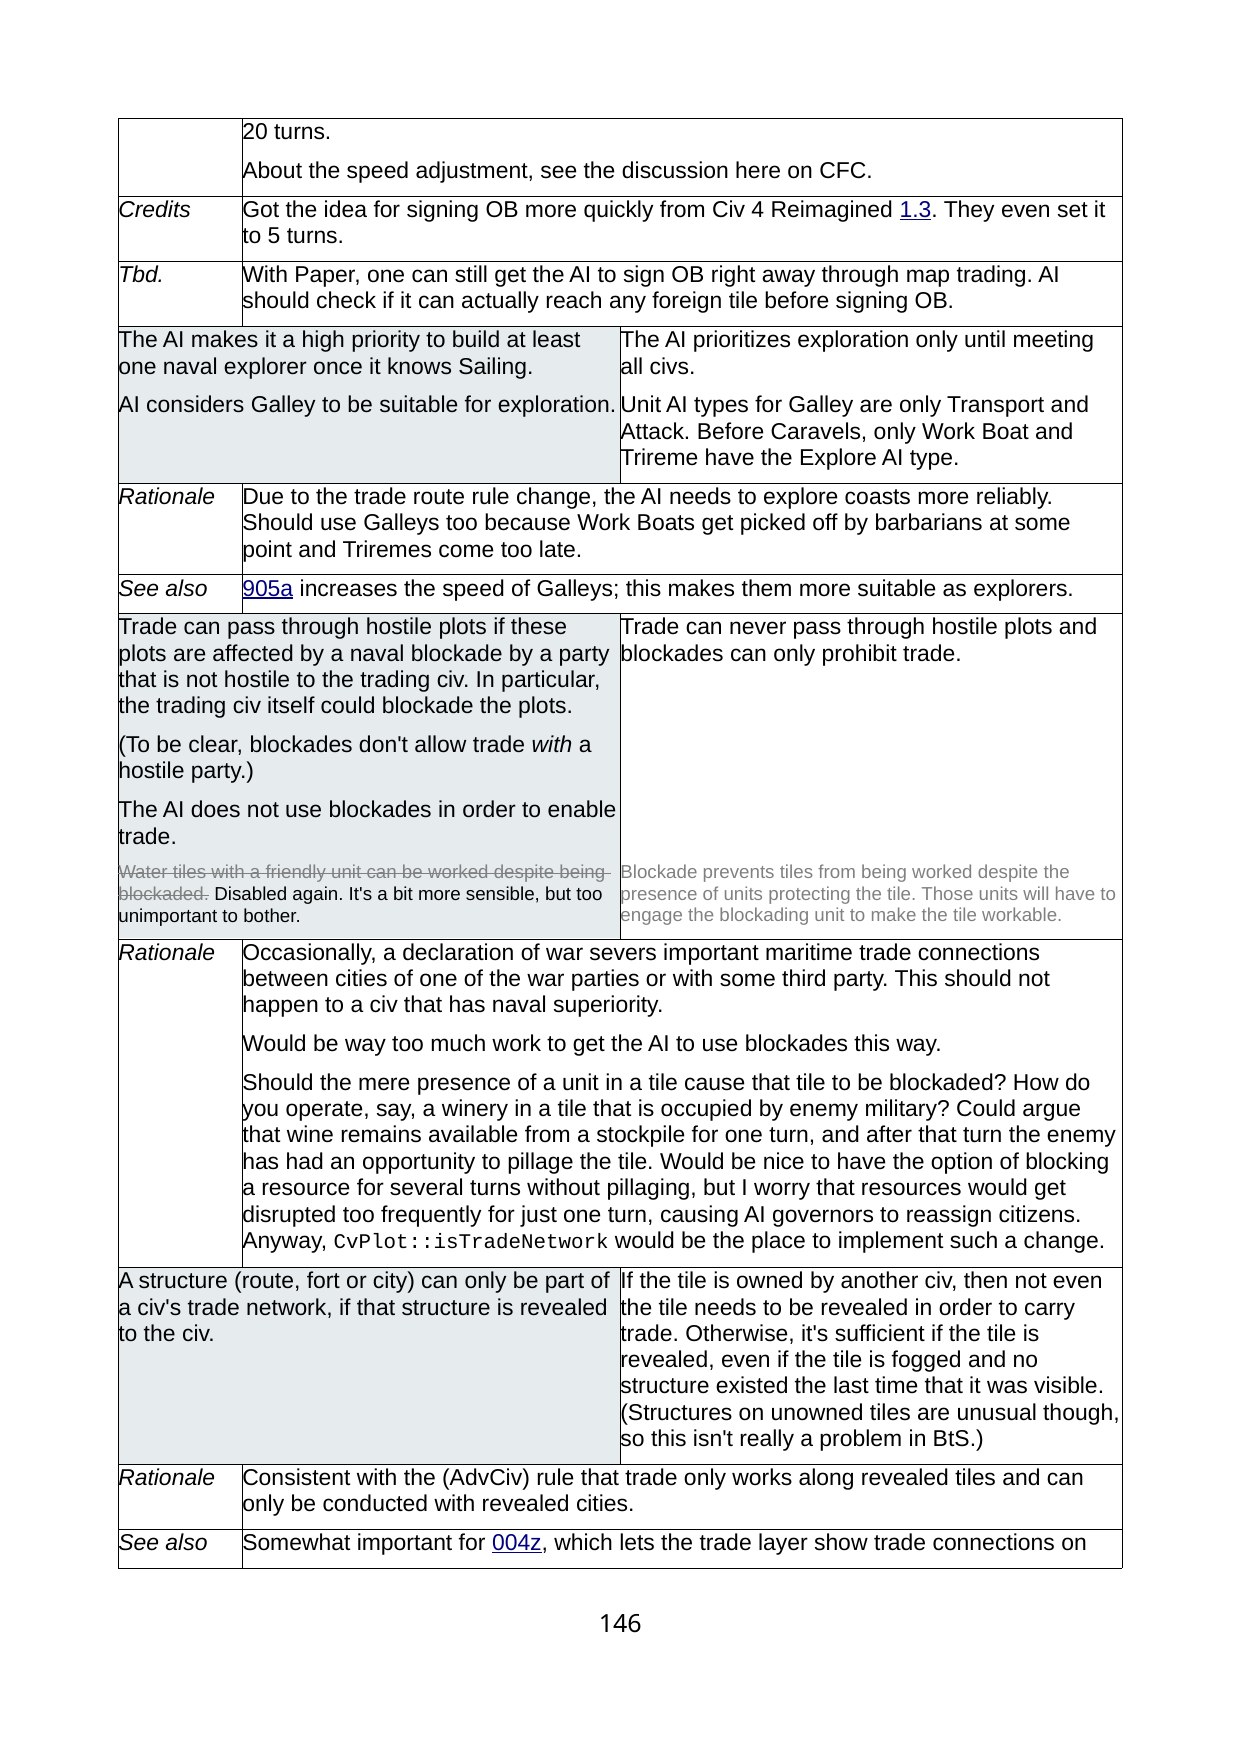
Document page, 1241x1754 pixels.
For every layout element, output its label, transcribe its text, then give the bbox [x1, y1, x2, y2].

table_cell Somewhat important for 004z, which lets the trade layer show trade connections on [243, 1530, 1122, 1568]
table_cell Trade can never pass through hostile plots and blockades can only prohibit trade. Blockade prevents tiles from being worked despite the presence of units protecting the tile. Those units will have to engage the blockading unit to make the tile workable. [621, 614, 1122, 938]
table_cell Due to the trade route rule change, the AI needs to explore coasts more reliably. Should use Galleys too because Work Boats get picked off by barbarians at some point and Triremes come too late. [243, 484, 1122, 574]
table_cell Rationale [119, 484, 242, 574]
table_cell Rationale [119, 940, 242, 1267]
table_cell Trade can pass through hostile plots if these plots are affected by a naval blockade by a party that is not hostile to the trading civ. In particular, the trading civ itself could blockade the plots. (To be clear, blockades don't allow trade with a hostile party.) The AI does not use blockades in order to enable trade. Water tiles with a friendly unit can be worked despite being blockaded. Disabled again. It's a bit more sensible, but too unimportant to bother. [119, 614, 620, 938]
table_cell A structure (route, fort or city) can only be part of a civ's trade network, if that structure is revealed to the civ. [119, 1268, 620, 1464]
table_cell Credits [119, 197, 242, 261]
table_cell 20 turns. About the speed adjustment, see the discussion here on CFC. [243, 119, 1122, 196]
table_cell 905a increases the speed of Galleys; this makes them more suitable as explorers. [243, 575, 1122, 613]
table_cell Rationale [119, 1465, 242, 1529]
table_cell If the tile is owned by another civ, then not even the tile needs to be revealed in order to carry trade. Otherwise, it's sufficient if the tile is revealed, even if the tile is fogged and no structure existed the last time that it was visible. (Structures on unowned tiles are unusual though, so this isn't really a problem in BtS.) [621, 1268, 1122, 1464]
table_cell Tbd. [119, 262, 242, 326]
table_cell Consistent with the (AdvCiv) rule that trade only works along revealed tiles and can only be conducted with revealed cities. [243, 1465, 1122, 1529]
table_cell See also [119, 575, 242, 613]
table_cell The AI prioritizes exploration only until meeting all civs. Unit AI types for Galley are only Transport and Attack. Before Caravels, only Work Boat and Trireme have the Explore AI type. [621, 327, 1122, 483]
table_cell Got the idea for signing OB more quickly from Civ 4 Reimagined 1.3. They even set it to 5 turns. [243, 197, 1122, 261]
table_cell [119, 119, 242, 196]
table_cell See also [119, 1530, 242, 1568]
table_cell The AI makes it a high priority to build at least one naval explorer once it knows Sailing. AI considers Galley to be suitable for exploration. [119, 327, 620, 483]
table_cell Occasionally, a declaration of war severs important maritime trade connections between cities of one of the war parties or with some third party. This should not happen to a civ that has naval superiority. Would be way too much work to get the AI to use blockades this way. Should the mere presence of a unit in a tile cause that tile to be blockaded? How do you operate, say, a winery in a tile that is occupied by enemy military? Could argue that wine remains available from a stockpile for one turn, and after that turn the enemy has had an opportunity to pillage the tile. Would be nice to have the option of blocking a resource for several turns without pillaging, but I worry that resources would get disrupted too frequently for just one turn, causing AI governors to reassign citizens. Anyway, CvPlot::isTradeNetwork would be the place to implement such a change. [243, 940, 1122, 1267]
table_cell With Paper, one can still get the AI to sign OB right away through map trading. AI should check if it can actually reach any foreign tile before signing OB. [243, 262, 1122, 326]
